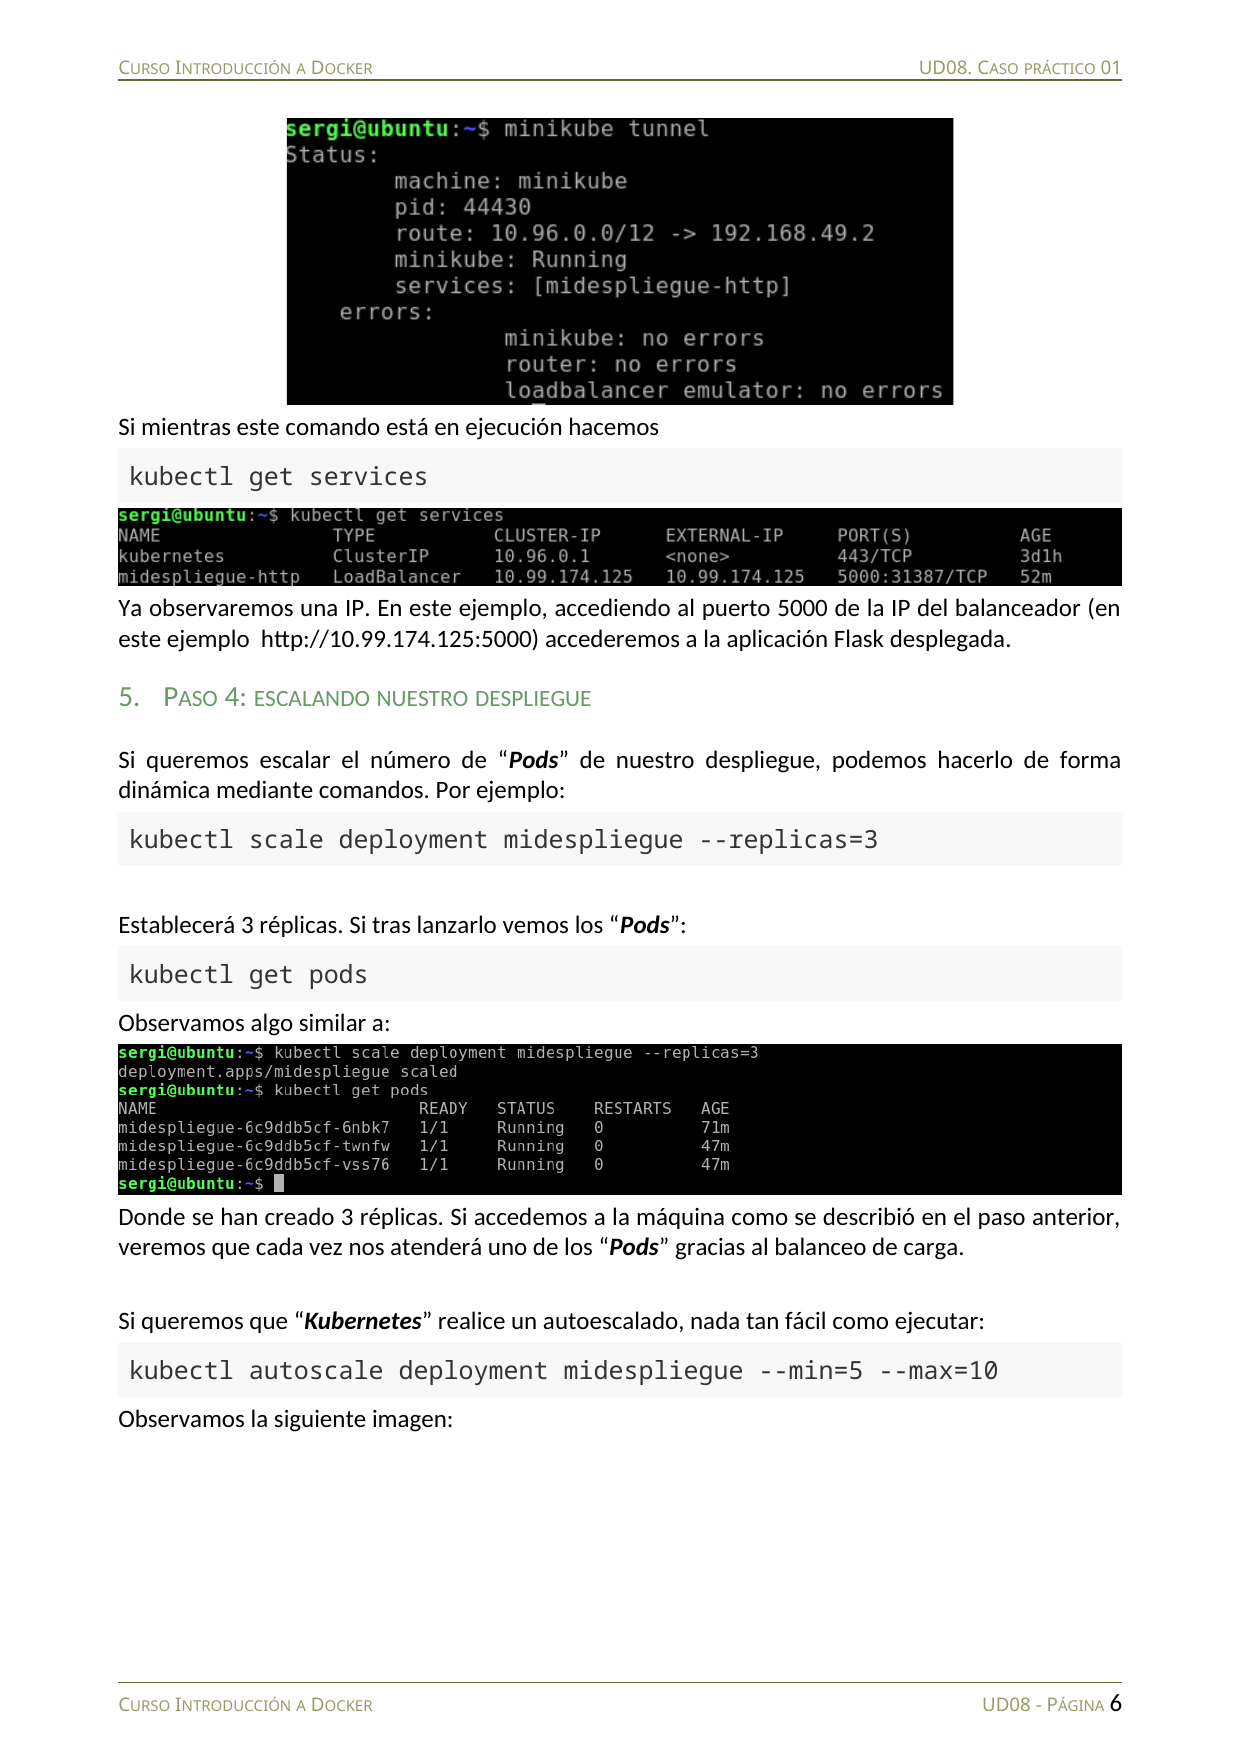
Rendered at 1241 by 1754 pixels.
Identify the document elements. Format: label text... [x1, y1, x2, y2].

subtitle Paso 4: escalando nuestro despliegue [118, 678, 1122, 714]
table_header kubectl autoscale deployment midespliegue --min=5 --max=10 [118, 1342, 1122, 1397]
picture [286, 118, 954, 405]
text Si queremos que “Kubernetes” realice un autoescalado, nada tan fácil como ejecutar: [118, 1305, 1122, 1336]
text Si mientras este comando está en ejecución hacemos [118, 411, 1122, 442]
table_header kubectl get pods [118, 946, 1122, 1001]
table_header kubectl get services [118, 448, 1122, 503]
text Ya observaremos una IP. En este ejemplo, accediendo al puerto 5000 de la IP del balanceador (en este ejemplo http://10.99.174.125:5000) accederemos a la aplicación Flask desplegada. [118, 592, 1122, 653]
table_header kubectl scale deployment midespliegue --replicas=3 [118, 812, 1122, 866]
text Observamos algo similar a: [118, 1007, 1122, 1038]
text Establecerá 3 réplicas. Si tras lanzarlo vemos los “Pods”: [118, 909, 1122, 940]
picture [118, 508, 1122, 586]
text Si queremos escalar el número de “Pods” de nuestro despliegue, podemos hacerlo de forma dinámica mediante comandos. Por ejemplo: [118, 744, 1122, 805]
picture [118, 1044, 1122, 1195]
text Donde se han creado 3 réplicas. Si accedemos a la máquina como se describió en el paso anterior, veremos que cada vez nos atenderá uno de los “Pods” gracias al balanceo de carga. [118, 1201, 1122, 1262]
text Observamos la siguiente imagen: [118, 1403, 1122, 1433]
